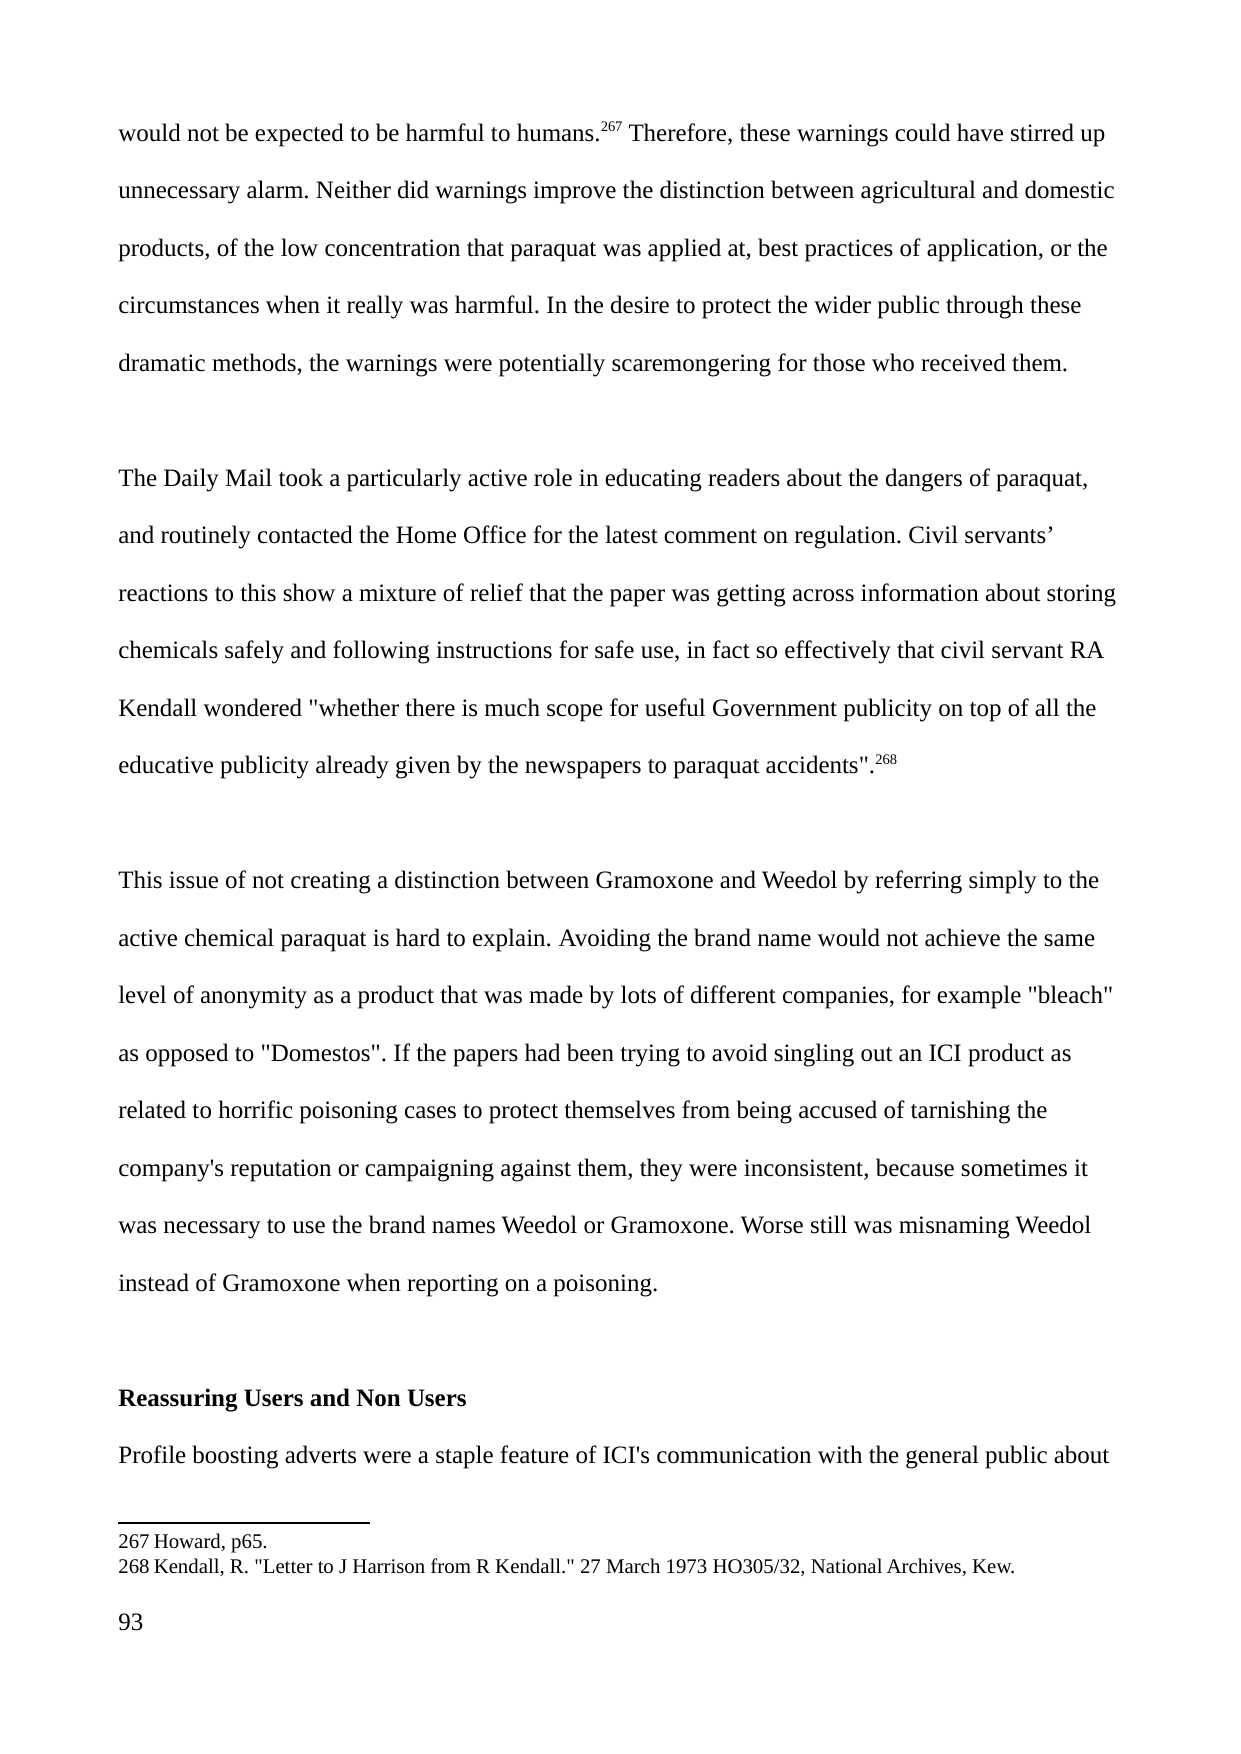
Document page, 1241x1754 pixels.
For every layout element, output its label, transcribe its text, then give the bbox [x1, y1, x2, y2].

text Howard, p65. [118, 1529, 1122, 1553]
text Profile boosting adverts were a staple feature of ICI's communication with the general public about [118, 1441, 1122, 1469]
text would not be expected to be harmful to humans. Therefore, these warnings could have stirred up unnecessary alarm. Neither did warnings improve the distinction between agricultural and domestic products, of the low concentration that paraquat was applied at, best practices of application, or the circumstances when it really was harmful. In the desire to protect the wider public through these dramatic methods, the warnings were potentially scaremongering for those who received them. [118, 118, 1122, 377]
text The Daily Mail took a particularly active role in educating readers about the dangers of paraquat, and routinely contacted the Home Office for the latest comment on regulation. Civil servants’ reactions to this show a mixture of relief that the paper was getting across information about storing chemicals safely and following instructions for safe use, in fact so effectively that civil servant RA Kendall wondered "whether there is much scope for useful Government publicity on top of all the educative publicity already given by the newspapers to paraquat accidents". [118, 463, 1122, 779]
text This issue of not creating a distinction between Gramoxone and Weedol by referring simply to the active chemical paraquat is hard to explain. Avoiding the brand name would not achieve the same level of anonymity as a product that was made by lots of different companies, for example "bleach" as opposed to "Domestos". If the papers had been trying to avoid singling out an ICI product as related to horrific poisoning cases to protect themselves from being accused of tarnishing the company's reputation or campaigning against them, they were inconsistent, because sometimes it was necessary to use the brand names Weedol or Gramoxone. Worse still was misnaming Weedol instead of Gramoxone when reporting on a poisoning. [118, 866, 1122, 1297]
text Kendall, R. "Letter to J Harrison from R Kendall." 27 March 1973 HO305/32, National Archives, Kew. [118, 1553, 1122, 1578]
text Reassuring Users and Non Users [118, 1383, 1122, 1412]
